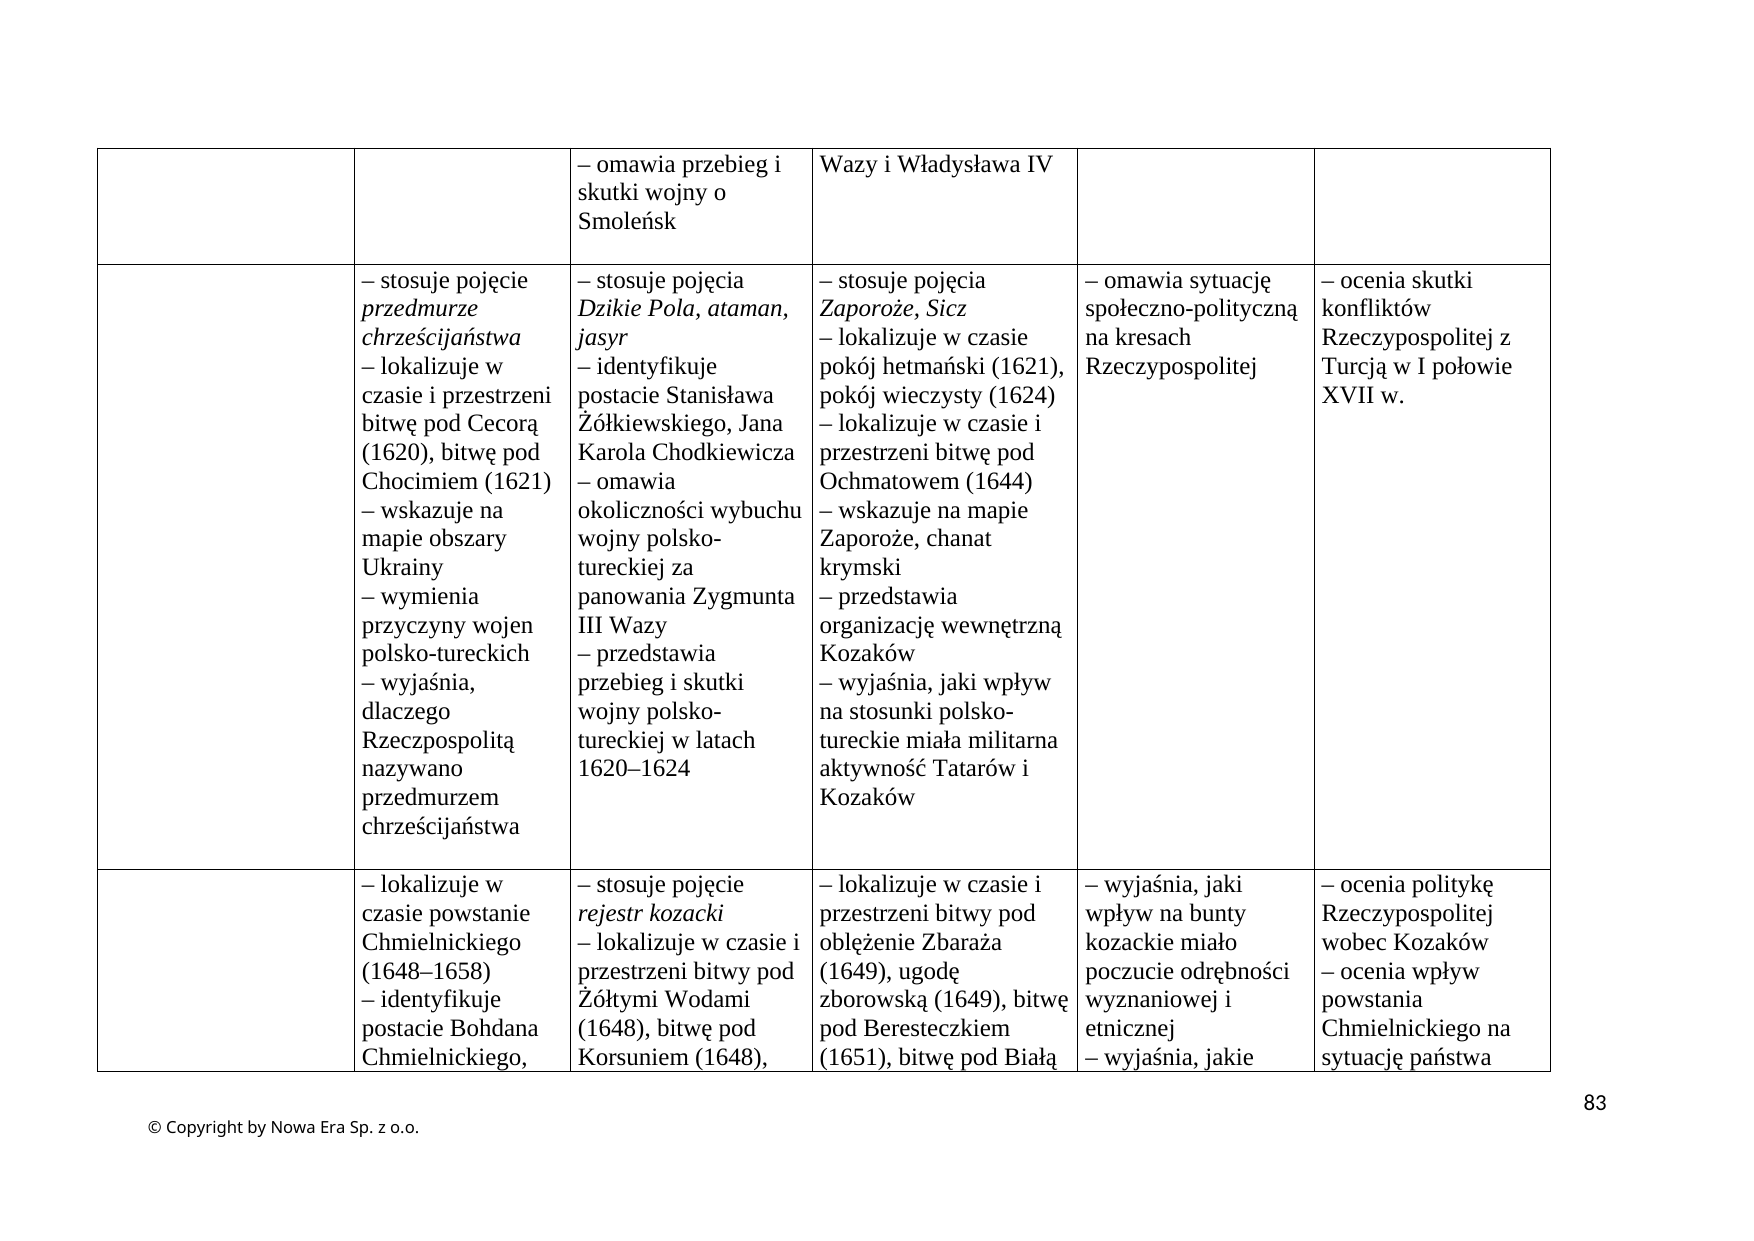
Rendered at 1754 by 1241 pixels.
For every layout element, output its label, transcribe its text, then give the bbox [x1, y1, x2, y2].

table_cell [1315, 149, 1550, 264]
table_cell [98, 149, 354, 264]
table_cell – lokalizuje w czasie powstanie Chmielnickiego (1648–1658) – identyfikuje postacie Bohdana Chmielnickiego, [355, 870, 570, 1071]
table_cell – stosuje pojęcie przedmurze chrześcijaństwa – lokalizuje w czasie i przestrzeni bitwę pod Cecorą (1620), bitwę pod Chocimiem (1621) – wskazuje na mapie obszary Ukrainy – wymienia przyczyny wojen polsko-tureckich – wyjaśnia, dlaczego Rzeczpospolitą nazywano przedmurzem chrześcijaństwa [355, 265, 570, 868]
table_cell – stosuje pojęcia Dzikie Pola, ataman, jasyr – identyfikuje postacie Stanisława Żółkiewskiego, Jana Karola Chodkiewicza – omawia okoliczności wybuchu wojny polsko-tureckiej za panowania Zygmunta III Wazy – przedstawia przebieg i skutki wojny polsko-tureckiej w latach 1620–1624 [571, 265, 812, 868]
table_cell – omawia przebieg i skutki wojny o Smoleńsk [571, 149, 812, 264]
table_cell [98, 870, 354, 1071]
table_cell – ocenia politykę Rzeczypospolitej wobec Kozaków – ocenia wpływ powstania Chmielnickiego na sytuację państwa [1315, 870, 1550, 1071]
table_cell – ocenia skutki konfliktów Rzeczypospolitej z Turcją w I połowie XVII w. [1315, 265, 1550, 868]
table_cell – stosuje pojęcia Zaporoże, Sicz – lokalizuje w czasie pokój hetmański (1621), pokój wieczysty (1624) – lokalizuje w czasie i przestrzeni bitwę pod Ochmatowem (1644) – wskazuje na mapie Zaporoże, chanat krymski – przedstawia organizację wewnętrzną Kozaków – wyjaśnia, jaki wpływ na stosunki polsko-tureckie miała militarna aktywność Tatarów i Kozaków [813, 265, 1077, 868]
table_cell [1078, 149, 1314, 264]
table_cell [98, 265, 354, 868]
table_cell Wazy i Władysława IV [813, 149, 1077, 264]
table_cell – wyjaśnia, jaki wpływ na bunty kozackie miało poczucie odrębności wyznaniowej i etnicznej – wyjaśnia, jakie [1078, 870, 1314, 1071]
table_cell – omawia sytuację społeczno-polityczną na kresach Rzeczypospolitej [1078, 265, 1314, 868]
table_cell – lokalizuje w czasie i przestrzeni bitwy pod oblężenie Zbaraża (1649), ugodę zborowską (1649), bitwę pod Beresteczkiem (1651), bitwę pod Białą [813, 870, 1077, 1071]
table_cell – stosuje pojęcie rejestr kozacki – lokalizuje w czasie i przestrzeni bitwy pod Żółtymi Wodami (1648), bitwę pod Korsuniem (1648), [571, 870, 812, 1071]
table_cell [355, 149, 570, 264]
